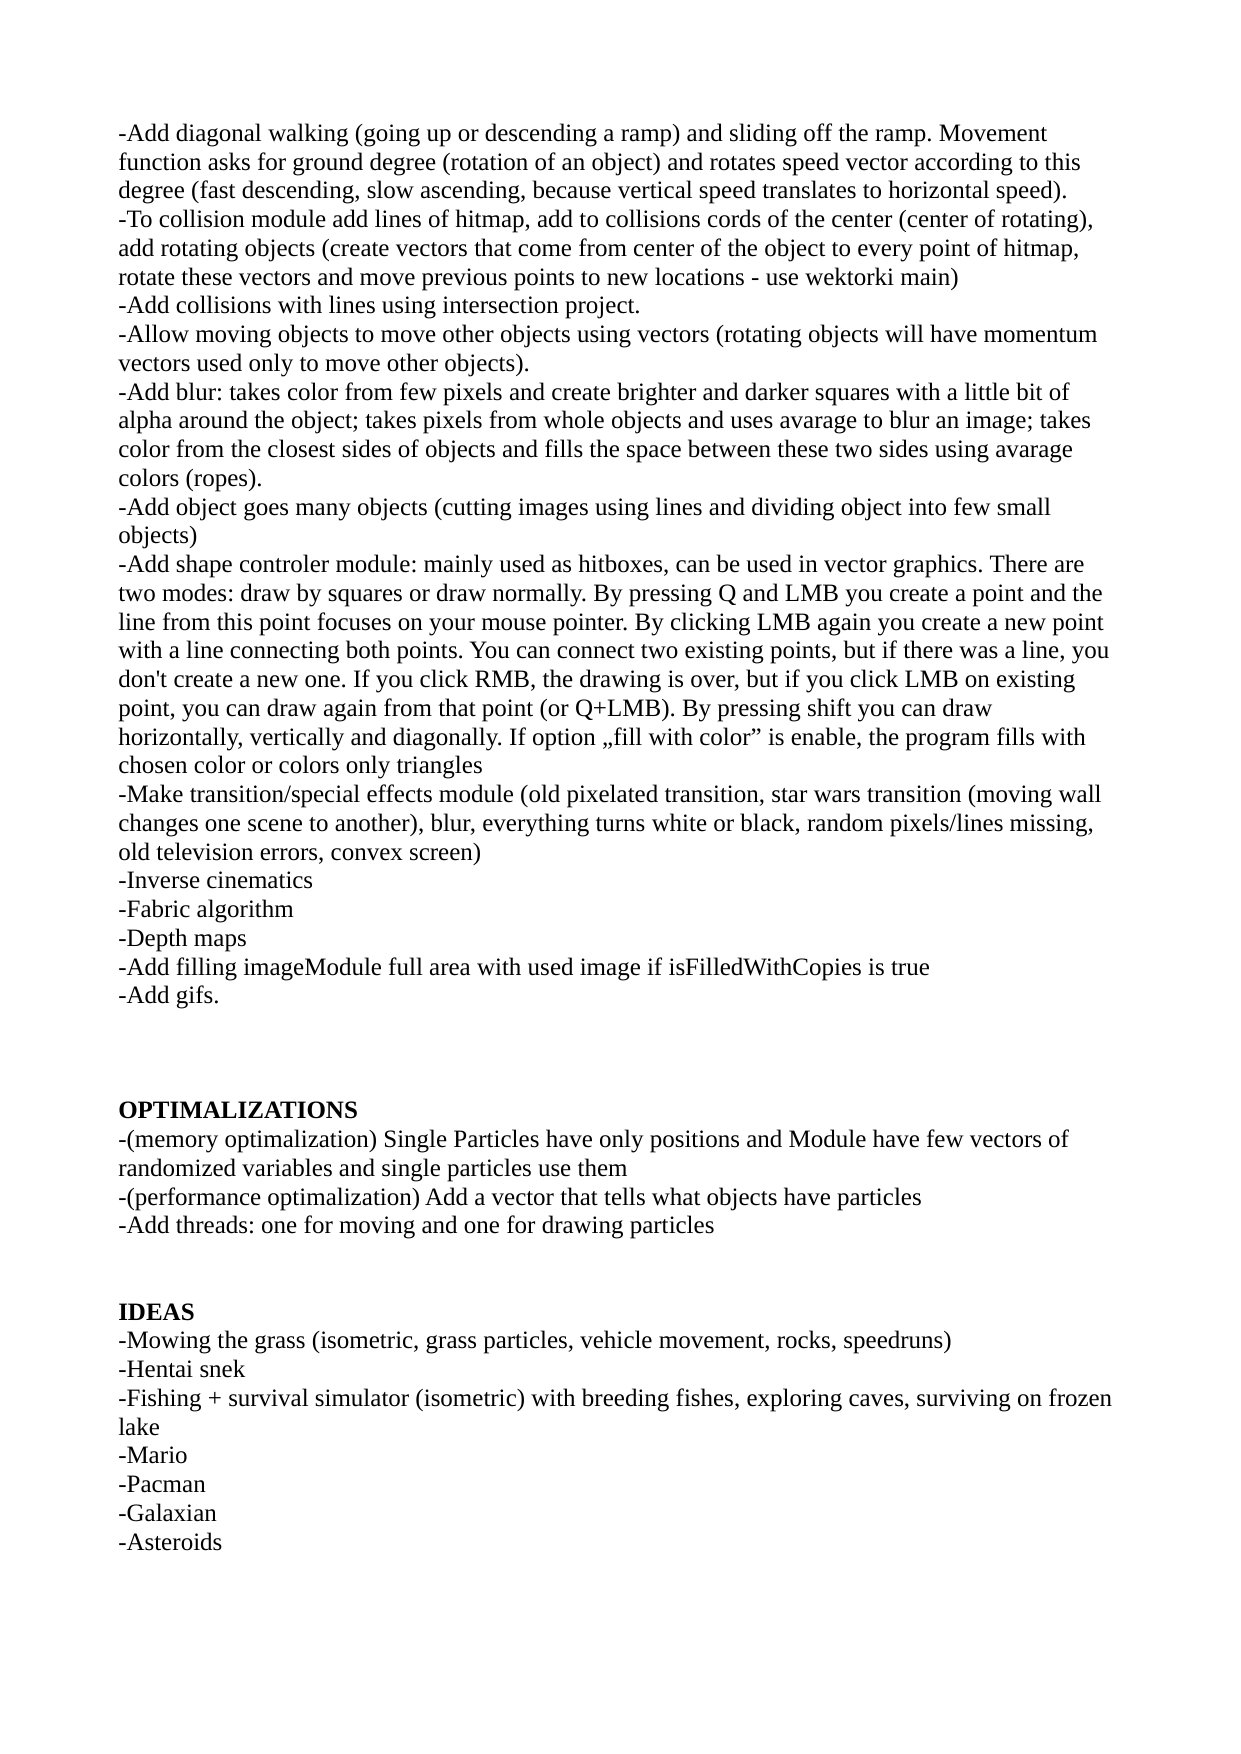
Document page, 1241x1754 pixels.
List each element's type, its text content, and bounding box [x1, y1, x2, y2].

text -Mario [118, 1441, 1122, 1469]
text -Fabric algorithm [118, 894, 1122, 923]
text -Add gifs. [118, 981, 1122, 1009]
text -Inverse cinematics [118, 866, 1122, 894]
text -(memory optimalization) Single Particles have only positions and Module have few vectors of randomized variables and single particles use them [118, 1124, 1122, 1182]
text -Asteroids [118, 1527, 1122, 1556]
text OPTIMALIZATIONS [118, 1096, 1122, 1124]
text -Make transition/special effects module (old pixelated transition, star wars transition (moving wall changes one scene to another), blur, everything turns white or black, random pixels/lines missing, old television errors, convex screen) [118, 779, 1122, 866]
text -Add diagonal walking (going up or descending a ramp) and sliding off the ramp. Movement function asks for ground degree (rotation of an object) and rotates speed vector according to this degree (fast descending, slow ascending, because vertical speed translates to horizontal speed). [118, 118, 1122, 204]
text -Mowing the grass (isometric, grass particles, vehicle movement, rocks, speedruns) [118, 1326, 1122, 1354]
text -Fishing + survival simulator (isometric) with breeding fishes, exploring caves, surviving on frozen lake [118, 1383, 1122, 1441]
text -Add blur: takes color from few pixels and create brighter and darker squares with a little bit of alpha around the object; takes pixels from whole objects and uses avarage to blur an image; takes color from the closest sides of objects and fills the space between these two sides using avarage colors (ropes). [118, 377, 1122, 492]
text -To collision module add lines of hitmap, add to collisions cords of the center (center of rotating), add rotating objects (create vectors that come from center of the object to every point of hitmap, rotate these vectors and move previous points to new locations - use wektorki main) [118, 204, 1122, 291]
text -Galaxian [118, 1498, 1122, 1527]
text -Add shape controler module: mainly used as hitboxes, can be used in vector graphics. There are two modes: draw by squares or draw normally. By pressing Q and LMB you create a point and the line from this point focuses on your mouse pointer. By clicking LMB again you create a new point with a line connecting both points. You can connect two existing points, but if there was a line, you don't create a new one. If you click RMB, the drawing is over, but if you click LMB on existing point, you can draw again from that point (or Q+LMB). By pressing shift you can draw horizontally, vertically and diagonally. If option „fill with color” is enable, the program fills with chosen color or colors only triangles [118, 549, 1122, 779]
text -Add threads: one for moving and one for drawing particles [118, 1211, 1122, 1239]
text IDEAS [118, 1297, 1122, 1326]
text -(performance optimalization) Add a vector that tells what objects have particles [118, 1182, 1122, 1211]
text -Add collisions with lines using intersection project. [118, 291, 1122, 319]
text -Add filling imageModule full area with used image if isFilledWithCopies is true [118, 952, 1122, 981]
text -Hentai snek [118, 1354, 1122, 1383]
text -Depth maps [118, 923, 1122, 952]
text -Allow moving objects to move other objects using vectors (rotating objects will have momentum vectors used only to move other objects). [118, 319, 1122, 377]
text -Pacman [118, 1469, 1122, 1498]
text -Add object goes many objects (cutting images using lines and dividing object into few small objects) [118, 492, 1122, 549]
